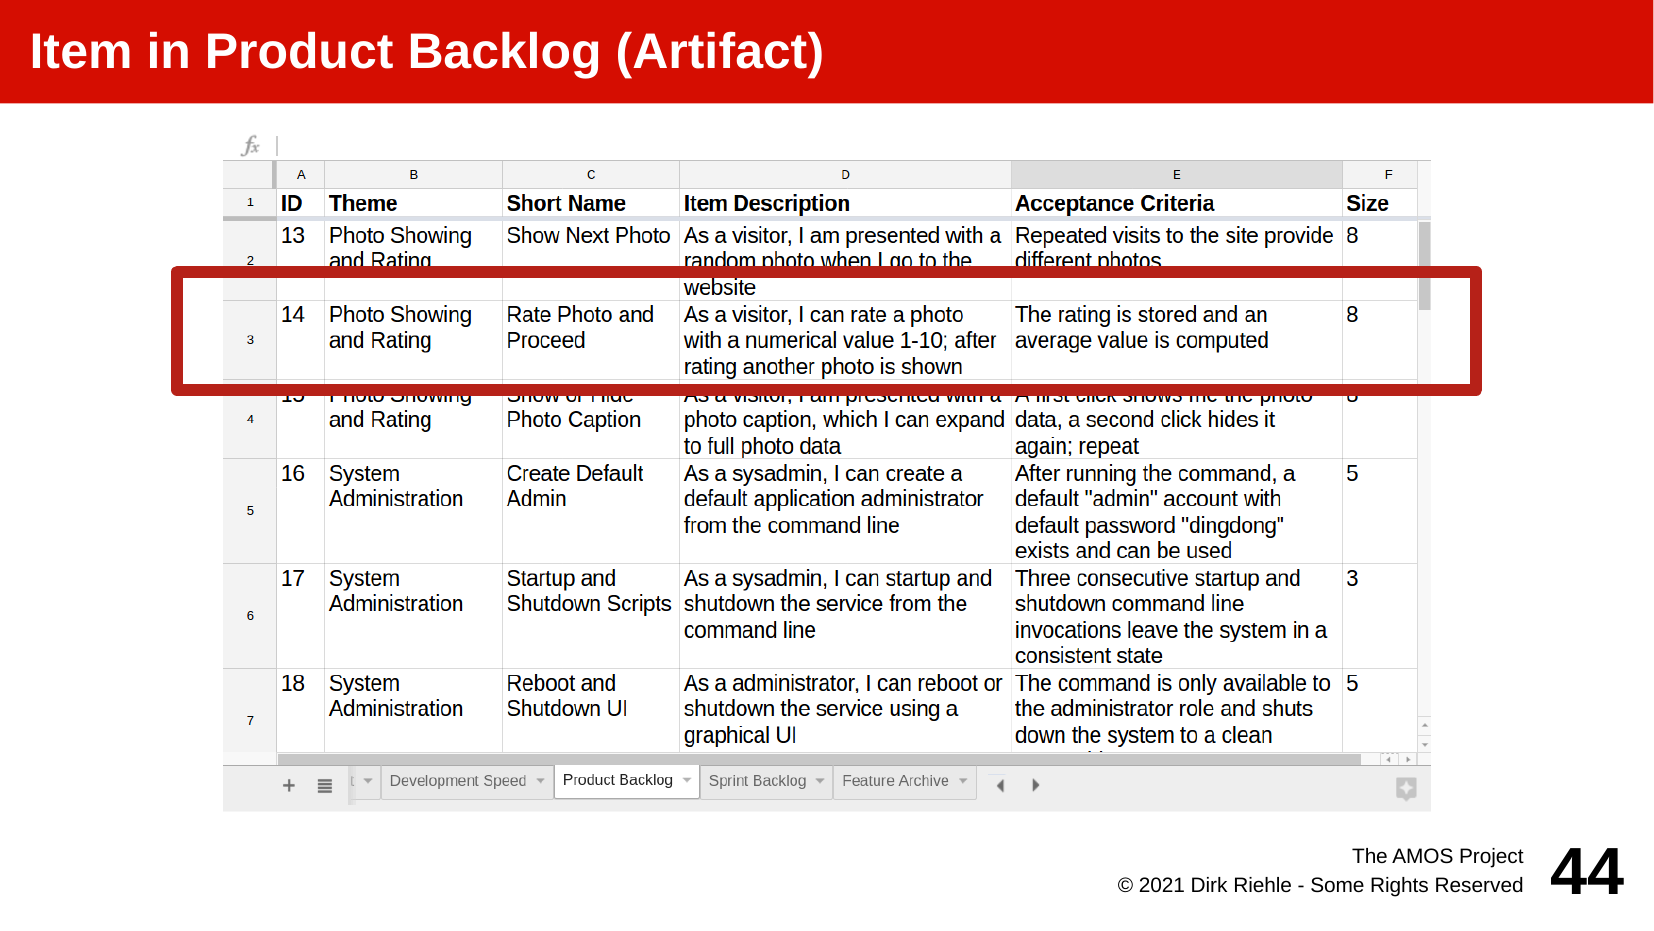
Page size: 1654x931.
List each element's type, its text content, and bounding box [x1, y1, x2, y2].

title Item in Product Backlog (Artifact) [0, 0, 1654, 104]
picture [223, 132, 1431, 266]
picture [223, 278, 1431, 384]
picture [223, 396, 1431, 813]
